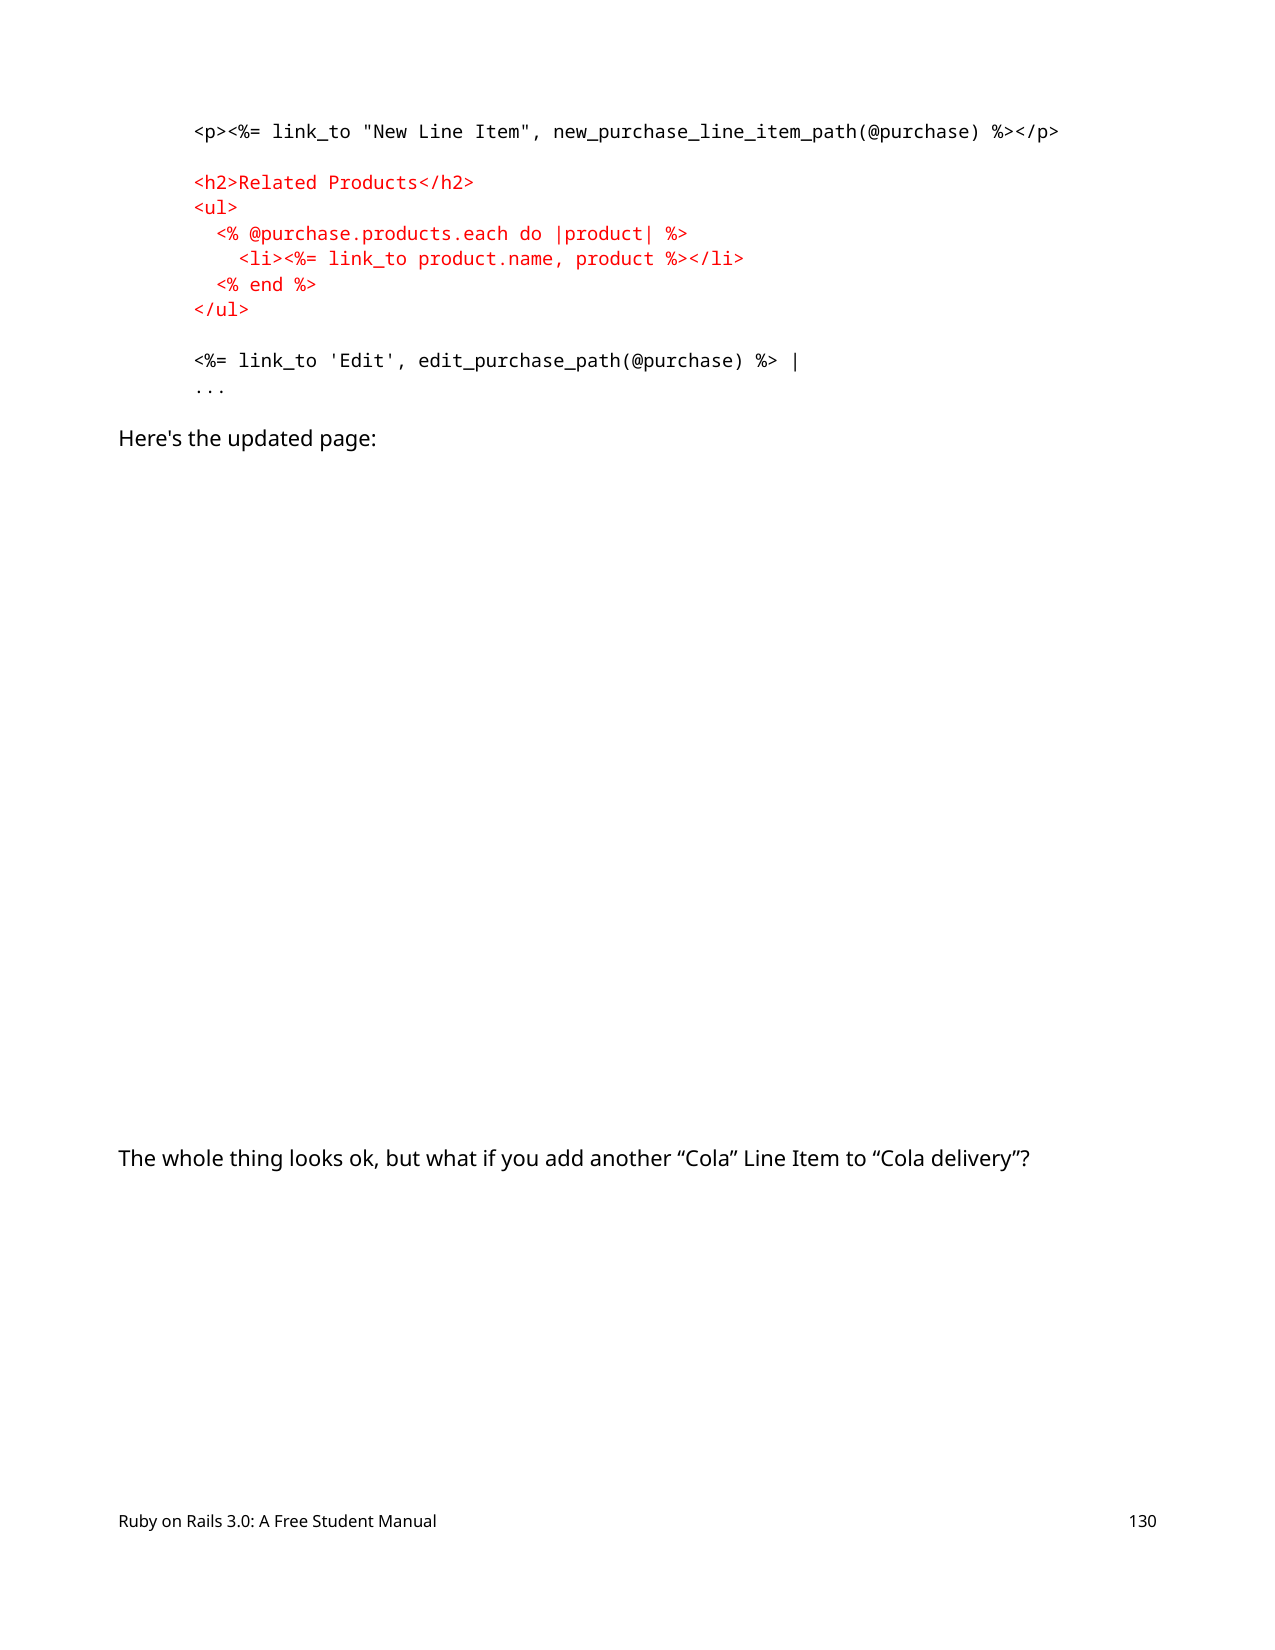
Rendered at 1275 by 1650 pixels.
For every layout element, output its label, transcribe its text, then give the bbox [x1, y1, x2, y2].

text Here's the updated page: [118, 423, 1157, 482]
text The whole thing looks ok, but what if you add another “Cola” Line Item to “Cola delivery”? [118, 1107, 1157, 1173]
text <p><%= link_to "New Line Item", new_purchase_line_item_path(@purchase) %></p> <h2>Related Products</h2> <ul> <% @purchase.products.each do |product| %> <li><%= link_to product.name, product %></li> <% end %> </ul> <%= link_to 'Edit', edit_purchase_path(@purchase) %> | ... [193, 118, 1157, 399]
